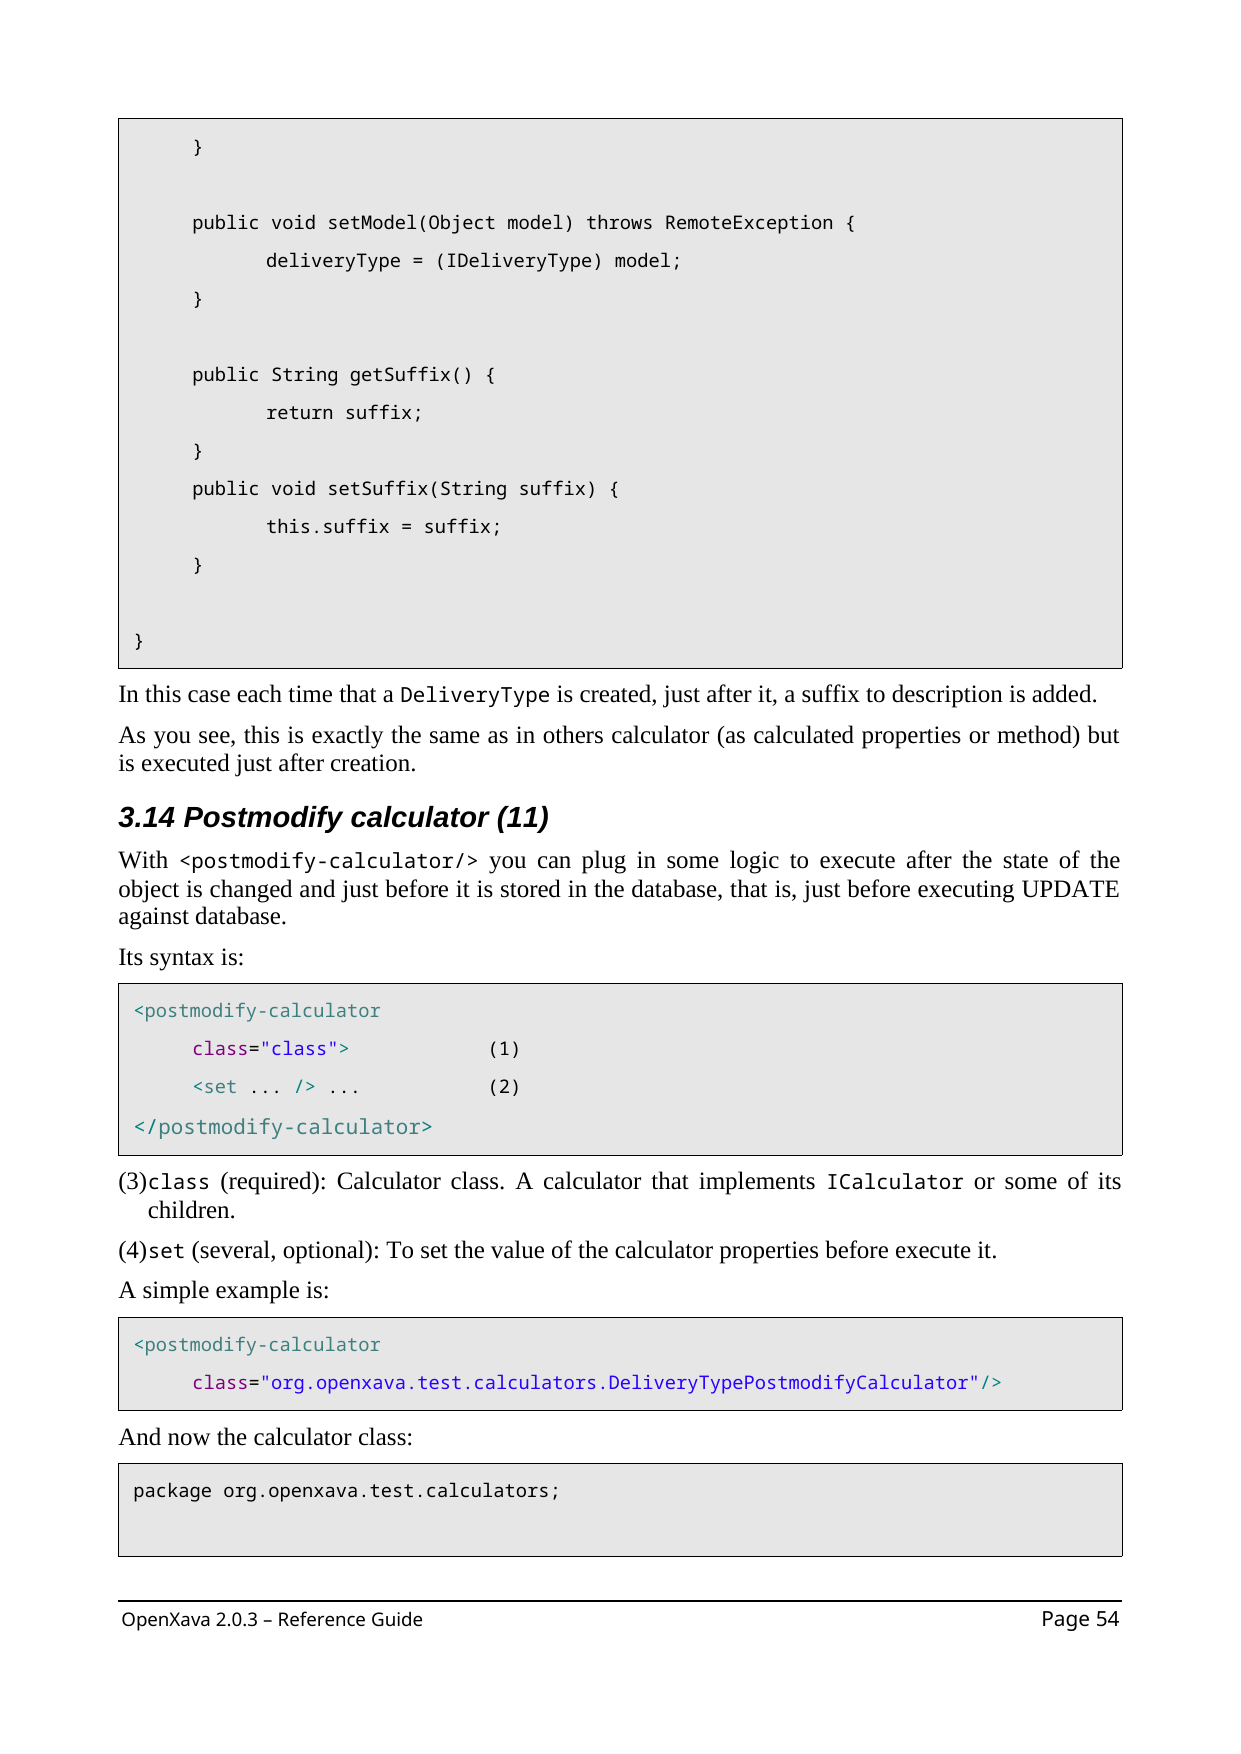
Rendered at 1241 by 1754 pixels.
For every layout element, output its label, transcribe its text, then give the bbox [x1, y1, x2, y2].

text With <postmodify-calculator/> you can plug in some logic to execute after the state of the object is changed and just before it is stored in the database, that is, just before executing UPDATE against database. [118, 847, 1122, 930]
text package org.openxava.test.calculators; [119, 1464, 1122, 1501]
text And now the calculator class: [118, 1423, 1122, 1450]
text <postmodify-calculator [119, 1318, 1122, 1355]
text return suffix; [119, 384, 1122, 422]
text public void setModel(Object model) throws RemoteException { [119, 194, 1122, 232]
list class (required): Calculator class. A calculator that implements ICalculator or some of its children. [118, 1167, 1122, 1223]
text <postmodify-calculator [119, 984, 1122, 1021]
text As you see, this is exactly the same as in others calculator (as calculated properties or method) but is executed just after creation. [118, 721, 1122, 776]
list set (several, optional): To set the value of the calculator properties before execute it. [118, 1236, 1122, 1264]
text this.suffix = suffix; [119, 498, 1122, 536]
text </postmodify-calculator> [119, 1097, 1122, 1155]
text } [119, 612, 1122, 668]
text public String getSuffix() { [119, 346, 1122, 384]
text } [119, 119, 1122, 156]
text A simple example is: [118, 1277, 1122, 1304]
text deliveryType = (IDeliveryType) model; [119, 232, 1122, 270]
text } [119, 536, 1122, 574]
text class="org.openxava.test.calculators.DeliveryTypePostmodifyCalculator"/> [119, 1355, 1122, 1410]
text class="class"> (1) [119, 1021, 1122, 1059]
text <set ... /> ... (2) [119, 1059, 1122, 1097]
text } [119, 422, 1122, 460]
text } [119, 270, 1122, 308]
subtitle Postmodify calculator (11) [118, 801, 1122, 834]
text Its syntax is: [118, 943, 1122, 970]
text public void setSuffix(String suffix) { [119, 460, 1122, 498]
text In this case each time that a DeliveryType is created, just after it, a suffix to description is added. [118, 680, 1122, 708]
